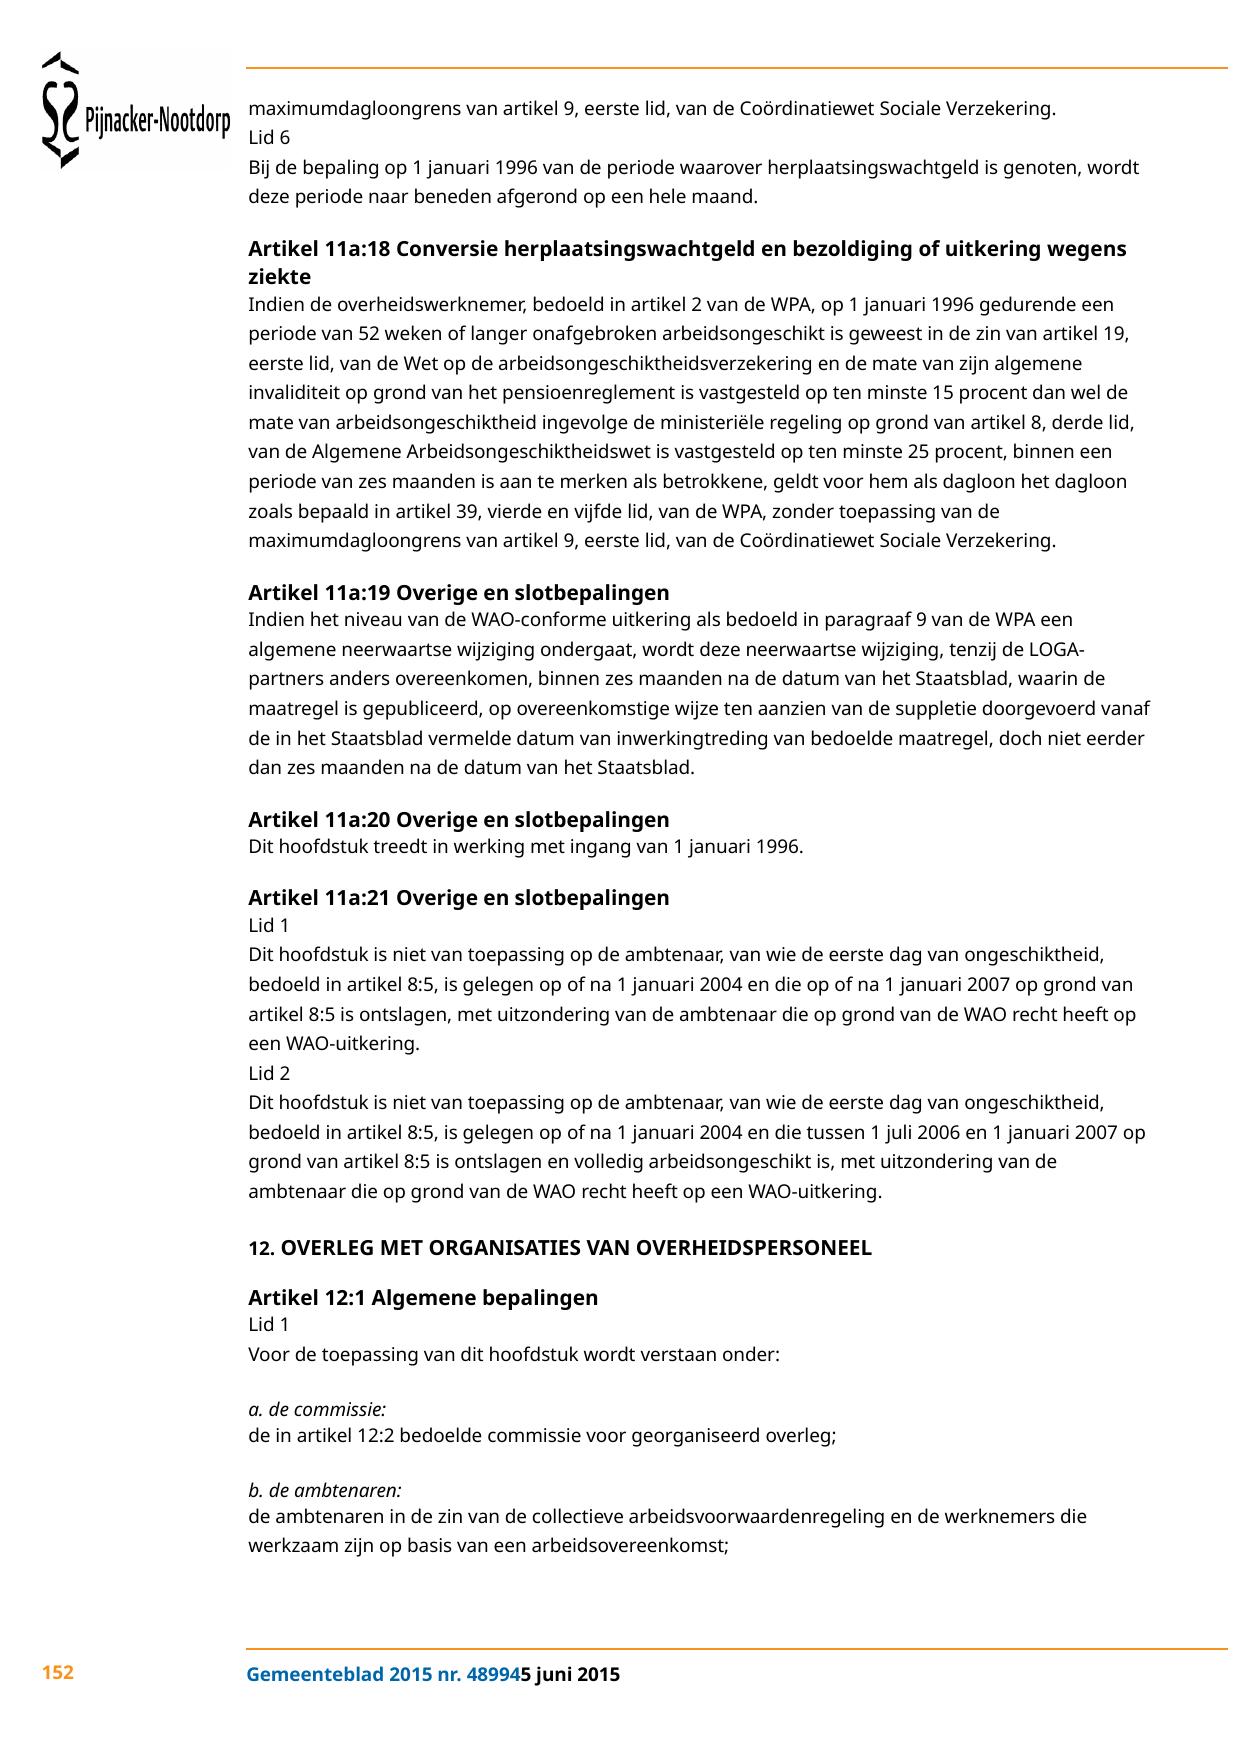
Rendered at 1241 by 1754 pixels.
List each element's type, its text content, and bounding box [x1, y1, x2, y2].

text de in artikel 12:2 bedoelde commissie voor georganiseerd overleg; [248, 1422, 1152, 1448]
text Lid 1 [248, 912, 1152, 938]
text Indien de overheidswerknemer, bedoeld in artikel 2 van de WPA, op 1 januari 1996 gedurende een periode van 52 weken of langer onafgebroken arbeidsongeschikt is geweest in de zin van artikel 19, eerste lid, van de Wet op de arbeidsongeschiktheidsverzekering en de mate van zijn algemene invaliditeit op grond van het pensioenreglement is vastgesteld op ten minste 15 procent dan wel de mate van arbeidsongeschiktheid ingevolge de ministeriële regeling op grond van artikel 8, derde lid, van de Algemene Arbeidsongeschiktheidswet is vastgesteld op ten minste 25 procent, binnen een periode van zes maanden is aan te merken als betrokkene, geldt voor hem als dagloon het dagloon zoals bepaald in artikel 39, vierde en vijfde lid, van de WPA, zonder toepassing van de maximumdagloongrens van artikel 9, eerste lid, van de Coördinatiewet Sociale Verzekering. [248, 291, 1152, 553]
text Lid 2 [248, 1060, 1152, 1086]
picture [41, 47, 231, 172]
text 12. OVERLEG MET ORGANISATIES VAN OVERHEIDSPERSONEEL [248, 1233, 1152, 1262]
text Artikel 11a:20 Overige en slotbepalingen [248, 805, 1152, 833]
text Dit hoofdstuk is niet van toepassing op de ambtenaar, van wie de eerste dag van ongeschiktheid, bedoeld in artikel 8:5, is gelegen op of na 1 januari 2004 en die tussen 1 juli 2006 en 1 januari 2007 op grond van artikel 8:5 is ontslagen en volledig arbeidsongeschikt is, met uitzondering van de ambtenaar die op grond van de WAO recht heeft op een WAO-uitkering. [248, 1089, 1152, 1204]
text Artikel 11a:19 Overige en slotbepalingen [248, 578, 1152, 606]
text Indien het niveau van de WAO-conforme uitkering als bedoeld in paragraaf 9 van de WPA een algemene neerwaartse wijziging ondergaat, wordt deze neerwaartse wijziging, tenzij de LOGA-partners anders overeenkomen, binnen zes maanden na de datum van het Staatsblad, waarin de maatregel is gepubliceerd, op overeenkomstige wijze ten aanzien van de suppletie doorgevoerd vanaf de in het Staatsblad vermelde datum van inwerkingtreding van bedoelde maatregel, doch niet eerder dan zes maanden na de datum van het Staatsblad. [248, 606, 1152, 780]
text Dit hoofdstuk is niet van toepassing op de ambtenaar, van wie de eerste dag van ongeschiktheid, bedoeld in artikel 8:5, is gelegen op of na 1 januari 2004 en die op of na 1 januari 2007 op grond van artikel 8:5 is ontslagen, met uitzondering van de ambtenaar die op grond van de WAO recht heeft op een WAO-uitkering. [248, 942, 1152, 1056]
text Artikel 11a:21 Overige en slotbepalingen [248, 883, 1152, 912]
text maximumdagloongrens van artikel 9, eerste lid, van de Coördinatiewet Sociale Verzekering. [248, 95, 1152, 121]
text Bij de bepaling op 1 januari 1996 van de periode waarover herplaatsingswachtgeld is genoten, wordt deze periode naar beneden afgerond op een hele maand. [248, 154, 1152, 209]
text Lid 6 [248, 124, 1152, 150]
text Artikel 12:1 Algemene bepalingen [248, 1283, 1152, 1311]
text Voor de toepassing van dit hoofdstuk wordt verstaan onder: [248, 1341, 1152, 1367]
text Lid 1 [248, 1311, 1152, 1337]
text Artikel 11a:18 Conversie herplaatsingswachtgeld en bezoldiging of uitkering wegens ziekte [248, 234, 1152, 291]
text b. de ambtenaren: [248, 1477, 1152, 1503]
text de ambtenaren in de zin van de collectieve arbeidsvoorwaardenregeling en de werknemers die werkzaam zijn op basis van een arbeidsovereenkomst; [248, 1503, 1152, 1558]
text Dit hoofdstuk treedt in werking met ingang van 1 januari 1996. [248, 833, 1152, 859]
text a. de commissie: [248, 1396, 1152, 1422]
